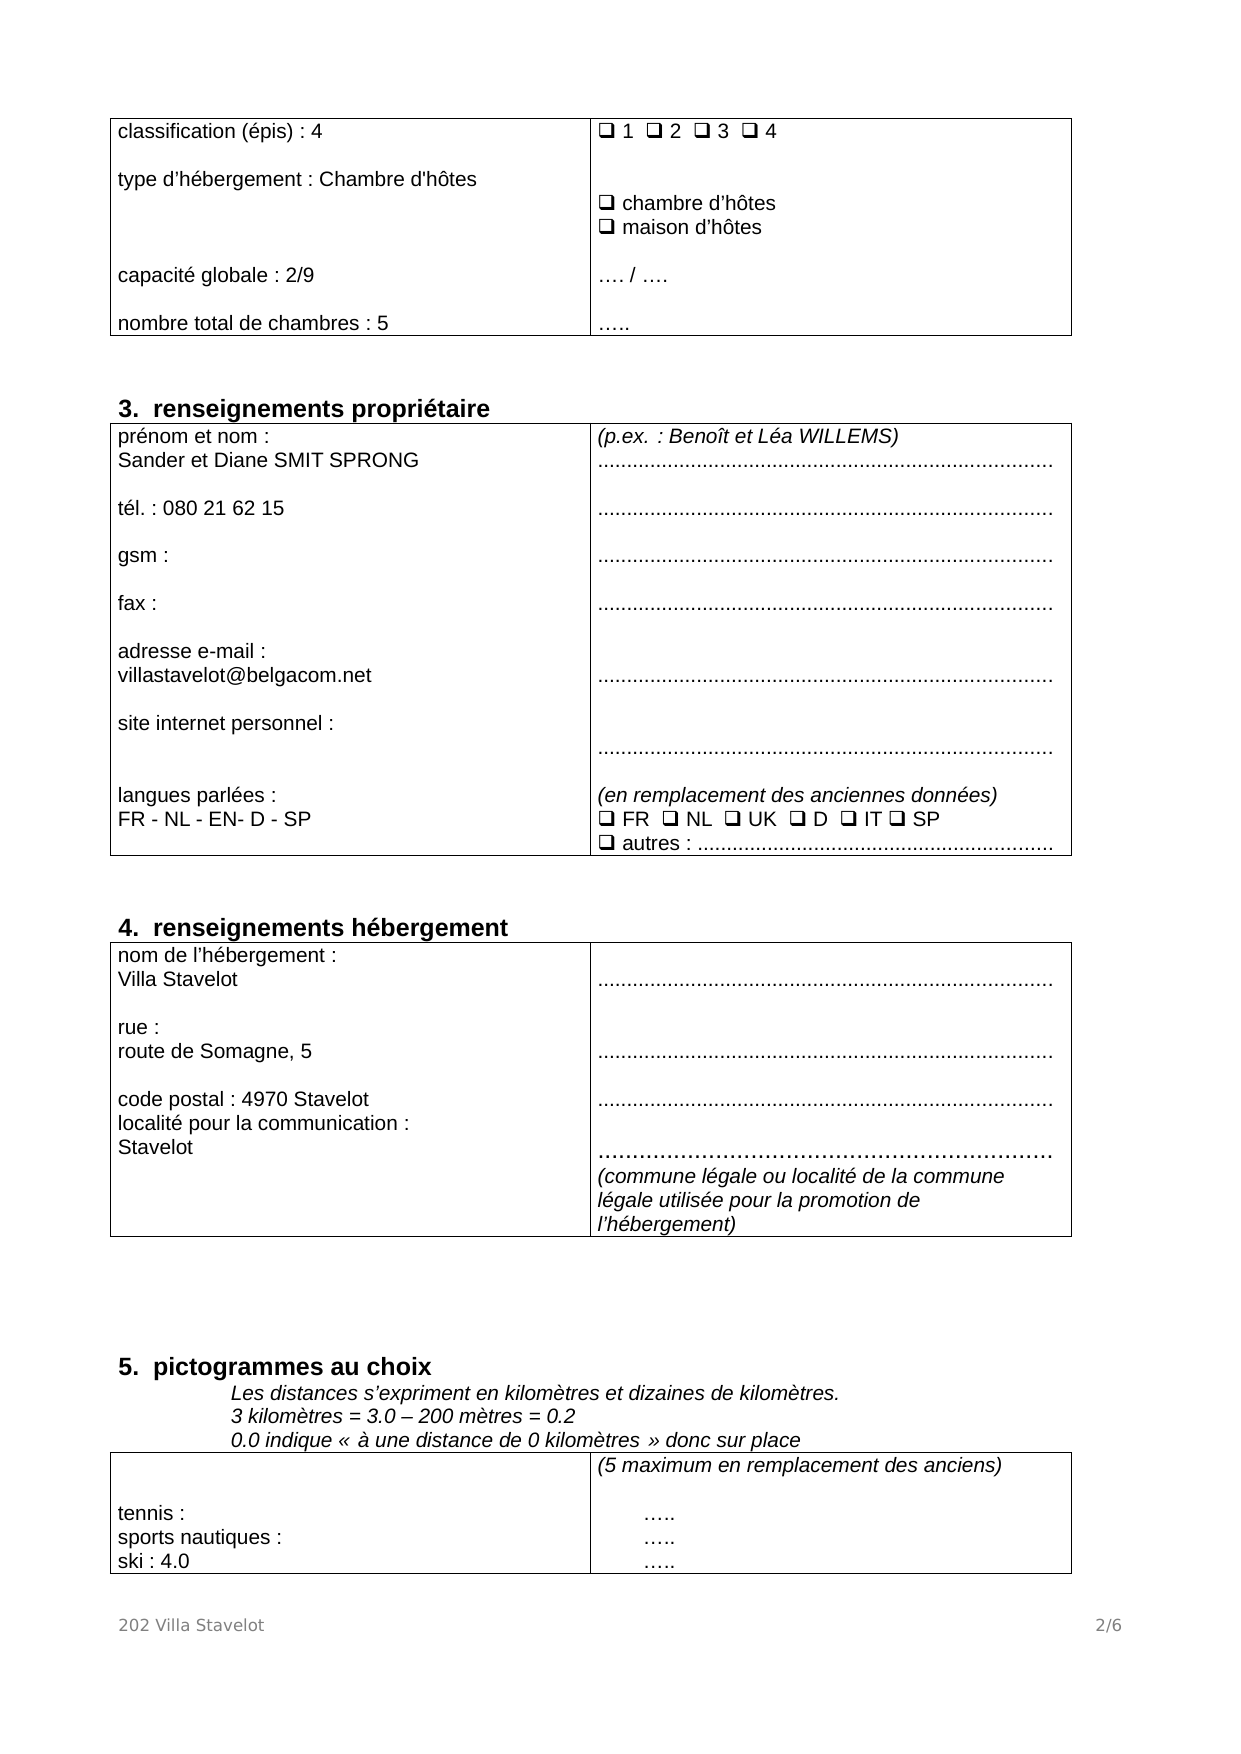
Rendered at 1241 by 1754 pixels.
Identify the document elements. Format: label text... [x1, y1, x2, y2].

table_header nom de l’hébergement : Villa Stavelot rue : route de Somagne, 5 code postal : 4970 Stavelot localité pour la communication : Stavelot [111, 943, 590, 1236]
table_header (commune légale ou localité de la commune légale utilisée pour la promotion de l’hébergement) [591, 943, 1071, 1236]
table_header tennis : sports nautiques : ski : 4.0 [111, 1453, 590, 1573]
text Les distances s’expriment en kilomètres et dizaines de kilomètres. [231, 1380, 1122, 1404]
table_header prénom et nom : Sander et Diane SMIT SPRONG tél. : 080 21 62 15 gsm : fax : adresse e-mail : villastavelot@belgacom.net site internet personnel : langues parlées : FR - NL - EN- D - SP [111, 424, 590, 855]
text 5. pictogrammes au choix [118, 1352, 1122, 1380]
table_header  1  2  3  4  chambre d’hôtes  maison d’hôtes …. / …. ….. [591, 119, 1071, 335]
table_header classification (épis) : 4 type d’hébergement : Chambre d'hôtes capacité globale : 2/9 nombre total de chambres : 5 [111, 119, 590, 335]
table_header (5 maximum en remplacement des anciens) ….. ….. ….. [591, 1453, 1071, 1573]
text 0.0 indique « à une distance de 0 kilomètres » donc sur place [231, 1428, 1122, 1452]
table_header (p.ex. : Benoît et Léa WILLEMS) (en remplacement des anciennes données)  FR  NL  UK  D  IT  SP  autres : [591, 424, 1071, 855]
text 3 kilomètres = 3.0 – 200 mètres = 0.2 [231, 1404, 1122, 1428]
text 3. renseignements propriétaire [118, 394, 1122, 422]
text 4. renseignements hébergement [118, 913, 1122, 942]
